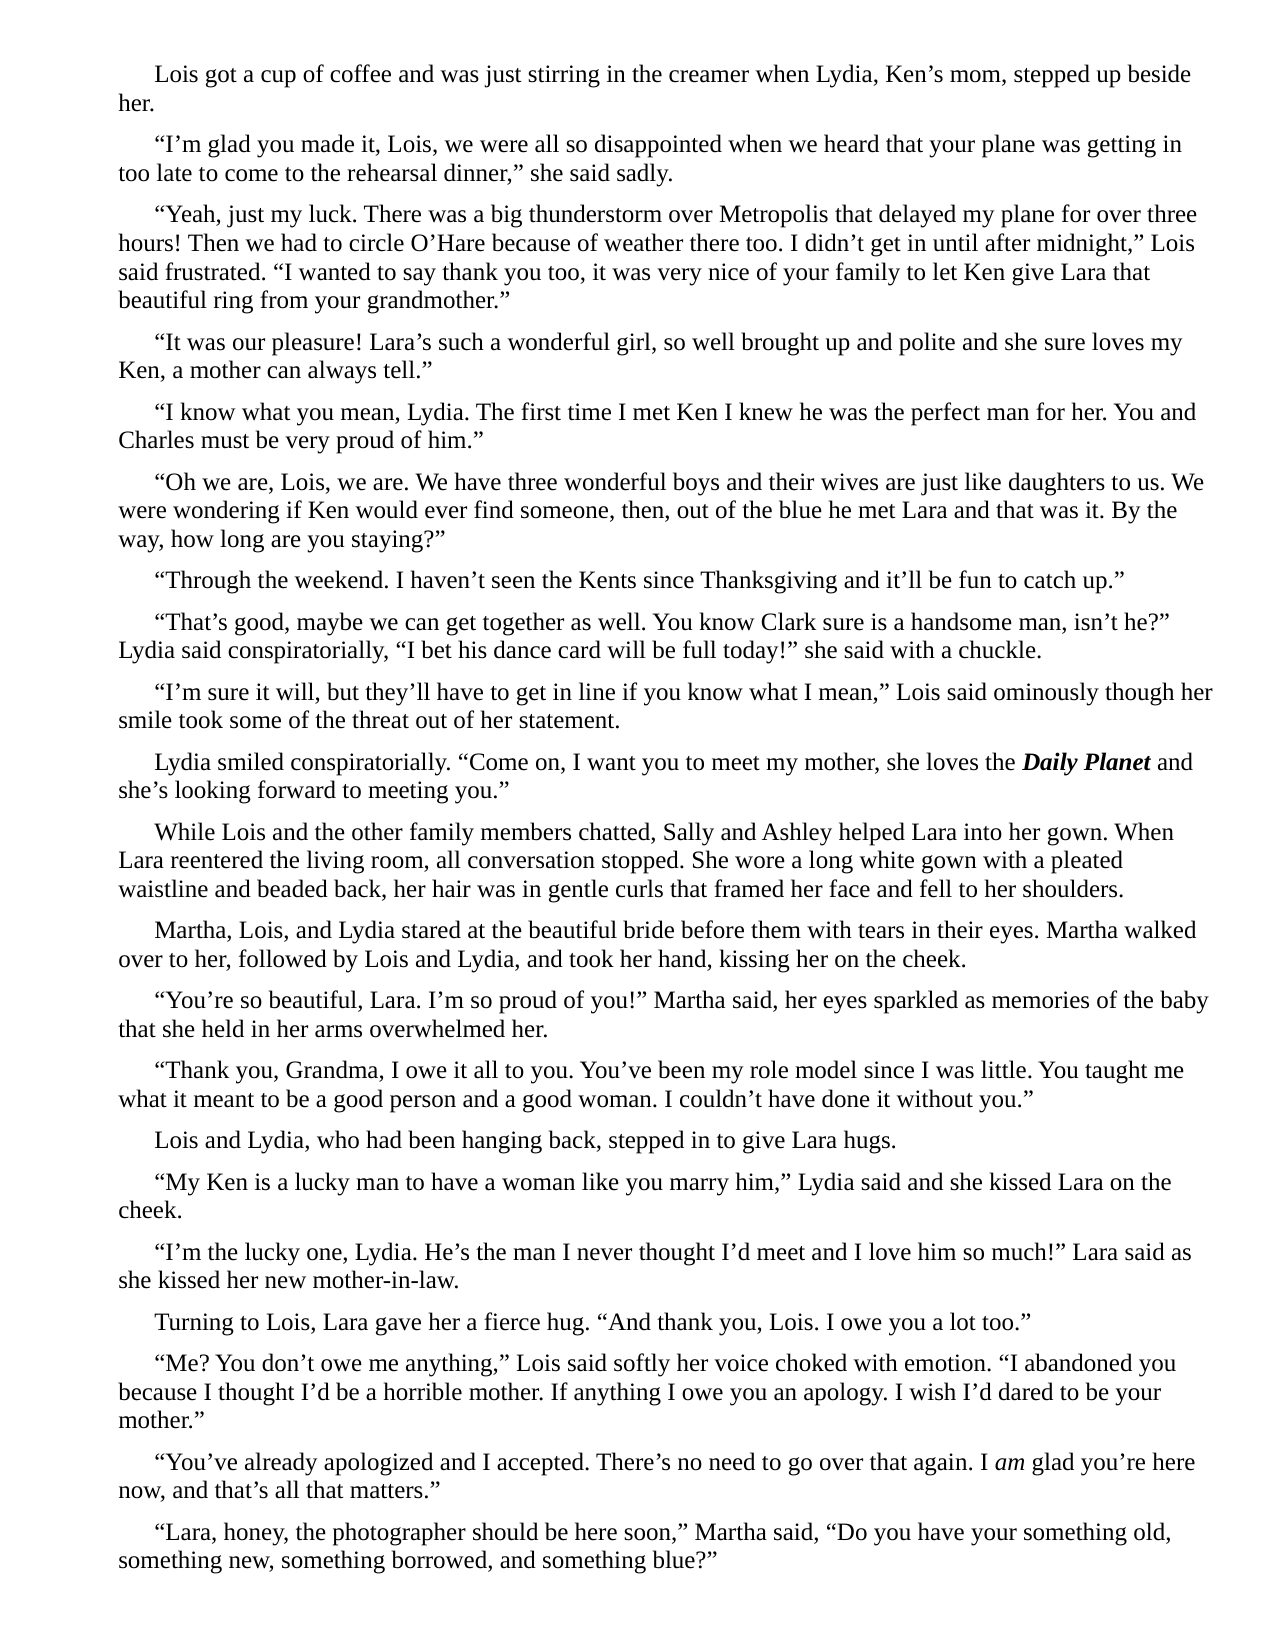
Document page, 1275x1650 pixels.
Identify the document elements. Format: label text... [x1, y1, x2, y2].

text While Lois and the other family members chatted, Sally and Ashley helped Lara into her gown. When Lara reentered the living room, all conversation stopped. She wore a long white gown with a pleated waistline and beaded back, her hair was in gentle curls that framed her face and fell to her shoulders. [118, 817, 1216, 903]
text “Oh we are, Lois, we are. We have three wonderful boys and their wives are just like daughters to us. We were wondering if Ken would ever find someone, then, out of the blue he met Lara and that was it. By the way, how long are you staying?” [118, 467, 1216, 553]
text “That’s good, maybe we can get together as well. You know Clark sure is a handsome man, isn’t he?” Lydia said conspiratorially, “I bet his dance card will be full today!” she said with a chuckle. [118, 607, 1216, 664]
text “I’m the lucky one, Lydia. He’s the man I never thought I’d meet and I love him so much!” Lara said as she kissed her new mother-in-law. [118, 1237, 1216, 1294]
text “I’m sure it will, but they’ll have to get in line if you know what I mean,” Lois said ominously though her smile took some of the threat out of her statement. [118, 677, 1216, 734]
text Martha, Lois, and Lydia stared at the beautiful bride before them with tears in their eyes. Martha walked over to her, followed by Lois and Lydia, and took her hand, kissing her on the cheek. [118, 915, 1216, 973]
text “Through the weekend. I haven’t seen the Kents since Thanksgiving and it’ll be fun to catch up.” [118, 565, 1216, 594]
text “My Ken is a lucky man to have a woman like you marry him,” Lydia said and she kissed Lara on the cheek. [118, 1167, 1216, 1224]
text Lydia smiled conspiratorially. “Come on, I want you to meet my mother, she loves the Daily Planet and she’s looking forward to meeting you.” [118, 747, 1216, 804]
text Lois and Lydia, who had been hanging back, stepped in to give Lara hugs. [118, 1125, 1216, 1154]
text “It was our pleasure! Lara’s such a wonderful girl, so well brought up and polite and she sure loves my Ken, a mother can always tell.” [118, 327, 1216, 384]
text “Me? You don’t owe me anything,” Lois said softly her voice choked with emotion. “I abandoned you because I thought I’d be a horrible mother. If anything I owe you an apology. I wish I’d dared to be your mother.” [118, 1348, 1216, 1434]
text “You’ve already apologized and I accepted. There’s no need to go over that again. I am glad you’re here now, and that’s all that matters.” [118, 1447, 1216, 1504]
text “Yeah, just my luck. There was a big thunderstorm over Metropolis that delayed my plane for over three hours! Then we had to circle O’Hare because of weather there too. I didn’t get in until after midnight,” Lois said frustrated. “I wanted to say thank you too, it was very nice of your family to let Ken give Lara that beautiful ring from your grandmother.” [118, 199, 1216, 314]
text “Lara, honey, the photographer should be here soon,” Martha said, “Do you have your something old, something new, something borrowed, and something blue?” [118, 1517, 1216, 1574]
text “Thank you, Grandma, I owe it all to you. You’ve been my role model since I was little. You taught me what it meant to be a good person and a good woman. I couldn’t have done it without you.” [118, 1055, 1216, 1113]
text Lois got a cup of coffee and was just stirring in the creamer when Lydia, Ken’s mom, stepped up beside her. [118, 59, 1216, 117]
text Turning to Lois, Lara gave her a fierce hug. “And thank you, Lois. I owe you a lot too.” [118, 1307, 1216, 1335]
text “I’m glad you made it, Lois, we were all so disappointed when we heard that your plane was getting in too late to come to the rehearsal dinner,” she said sadly. [118, 129, 1216, 187]
text “You’re so beautiful, Lara. I’m so proud of you!” Martha said, her eyes sparkled as memories of the baby that she held in her arms overwhelmed her. [118, 985, 1216, 1043]
text “I know what you mean, Lydia. The first time I met Ken I knew he was the perfect man for her. You and Charles must be very proud of him.” [118, 397, 1216, 454]
